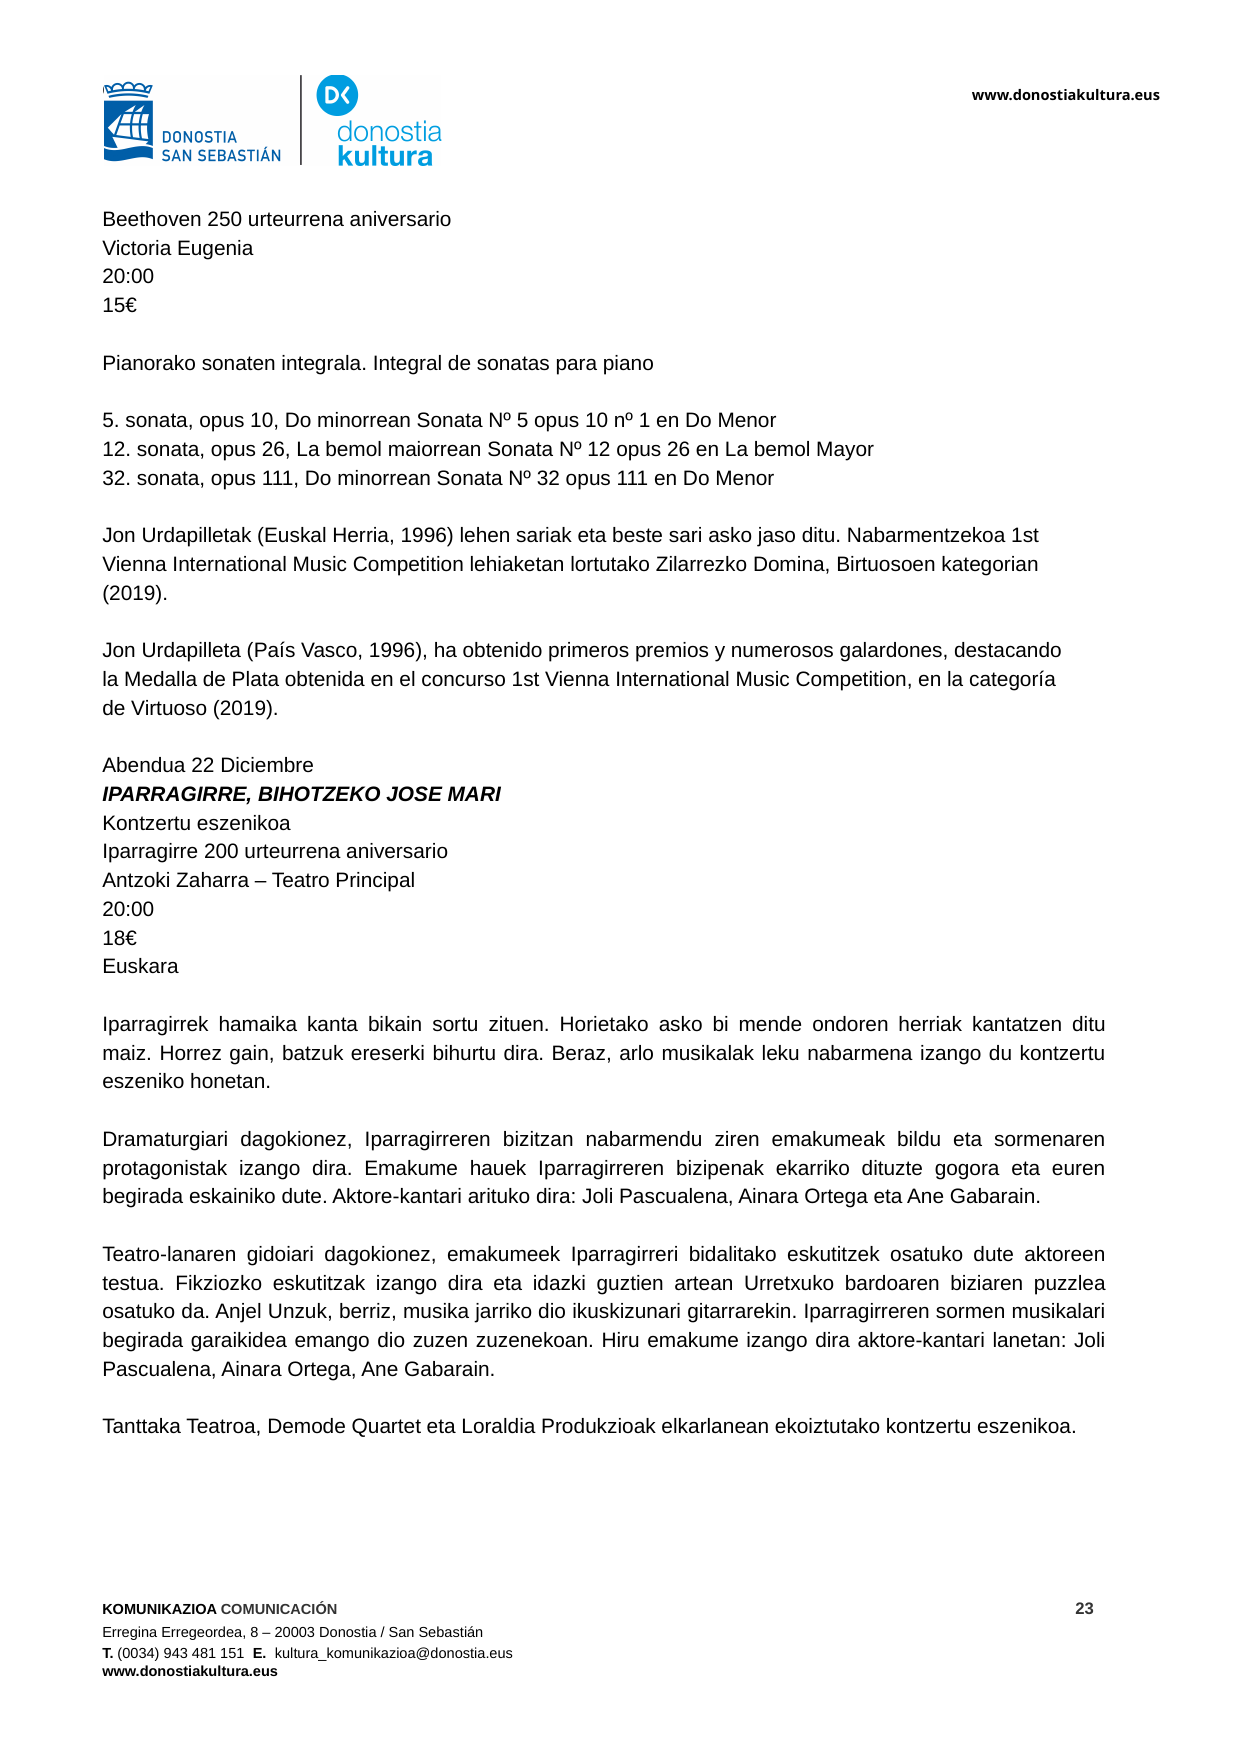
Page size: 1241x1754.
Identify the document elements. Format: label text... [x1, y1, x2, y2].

text Euskara [102, 954, 1107, 978]
text Iparragirre 200 urteurrena aniversario [102, 839, 1107, 863]
text Abendua 22 Diciembre [102, 753, 1107, 777]
text IPARRAGIRRE, BIHOTZEKO JOSE MARI [102, 782, 1107, 806]
text la Medalla de Plata obtenida en el concurso 1st Vienna International Music Competition, en la categoría [102, 667, 1107, 691]
text Tanttaka Teatroa, Demode Quartet eta Loraldia Produkzioak elkarlanean ekoiztutako kontzertu eszenikoa. [102, 1414, 1107, 1438]
text Jon Urdapilletak (Euskal Herria, 1996) lehen sariak eta beste sari asko jaso ditu. Nabarmentzekoa 1st [102, 523, 1107, 547]
text Vienna International Music Competition lehiaketan lortutako Zilarrezko Domina, Birtuosoen kategorian [102, 552, 1107, 576]
text Pianorako sonaten integrala. Integral de sonatas para piano [102, 351, 1107, 374]
text Victoria Eugenia [102, 236, 1107, 259]
text Kontzertu eszenikoa [102, 811, 1107, 834]
picture [104, 75, 442, 166]
text Jon Urdapilleta (País Vasco, 1996), ha obtenido primeros premios y numerosos galardones, destacando [102, 638, 1107, 662]
text Beethoven 250 urteurrena aniversario [102, 207, 1107, 231]
text 15€ [102, 293, 1107, 317]
text 5. sonata, opus 10, Do minorrean Sonata Nº 5 opus 10 nº 1 en Do Menor [102, 408, 1107, 432]
picture [326, 87, 338, 103]
text Iparragirrek hamaika kanta bikain sortu zituen. Horietako asko bi mende ondoren herriak kantatzen ditu maiz. Horrez gain, batzuk ereserki bihurtu dira. Beraz, arlo musikalak leku nabarmena izango du kontzertu eszeniko honetan. [102, 1012, 1107, 1093]
text Teatro-lanaren gidoiari dagokionez, emakumeek Iparragirreri bidalitako eskutitzek osatuko dute aktoreen testua. Fikziozko eskutitzak izango dira eta idazki guztien artean Urretxuko bardoaren biziaren puzzlea osatuko da. Anjel Unzuk, berriz, musika jarriko dio ikuskizunari gitarrarekin. Iparragirreren sormen musikalari begirada garaikidea emango dio zuzen zuzenekoan. Hiru emakume izango dira aktore-kantari lanetan: Joli Pascualena, Ainara Ortega, Ane Gabarain. [102, 1242, 1107, 1381]
text Dramaturgiari dagokionez, Iparragirreren bizitzan nabarmendu ziren emakumeak bildu eta sormenaren protagonistak izango dira. Emakume hauek Iparragirreren bizipenak ekarriko dituzte gogora eta euren begirada eskainiko dute. Aktore-kantari arituko dira: Joli Pascualena, Ainara Ortega eta Ane Gabarain. [102, 1127, 1107, 1208]
picture [342, 87, 348, 103]
text 12. sonata, opus 26, La bemol maiorrean Sonata Nº 12 opus 26 en La bemol Mayor [102, 437, 1107, 461]
text 20:00 [102, 897, 1107, 921]
text (2019). [102, 581, 1107, 604]
text 20:00 [102, 264, 1107, 288]
text 18€ [102, 926, 1107, 949]
text 32. sonata, opus 111, Do minorrean Sonata Nº 32 opus 111 en Do Menor [102, 466, 1107, 489]
text de Virtuoso (2019). [102, 696, 1107, 719]
text Antzoki Zaharra – Teatro Principal [102, 868, 1107, 892]
